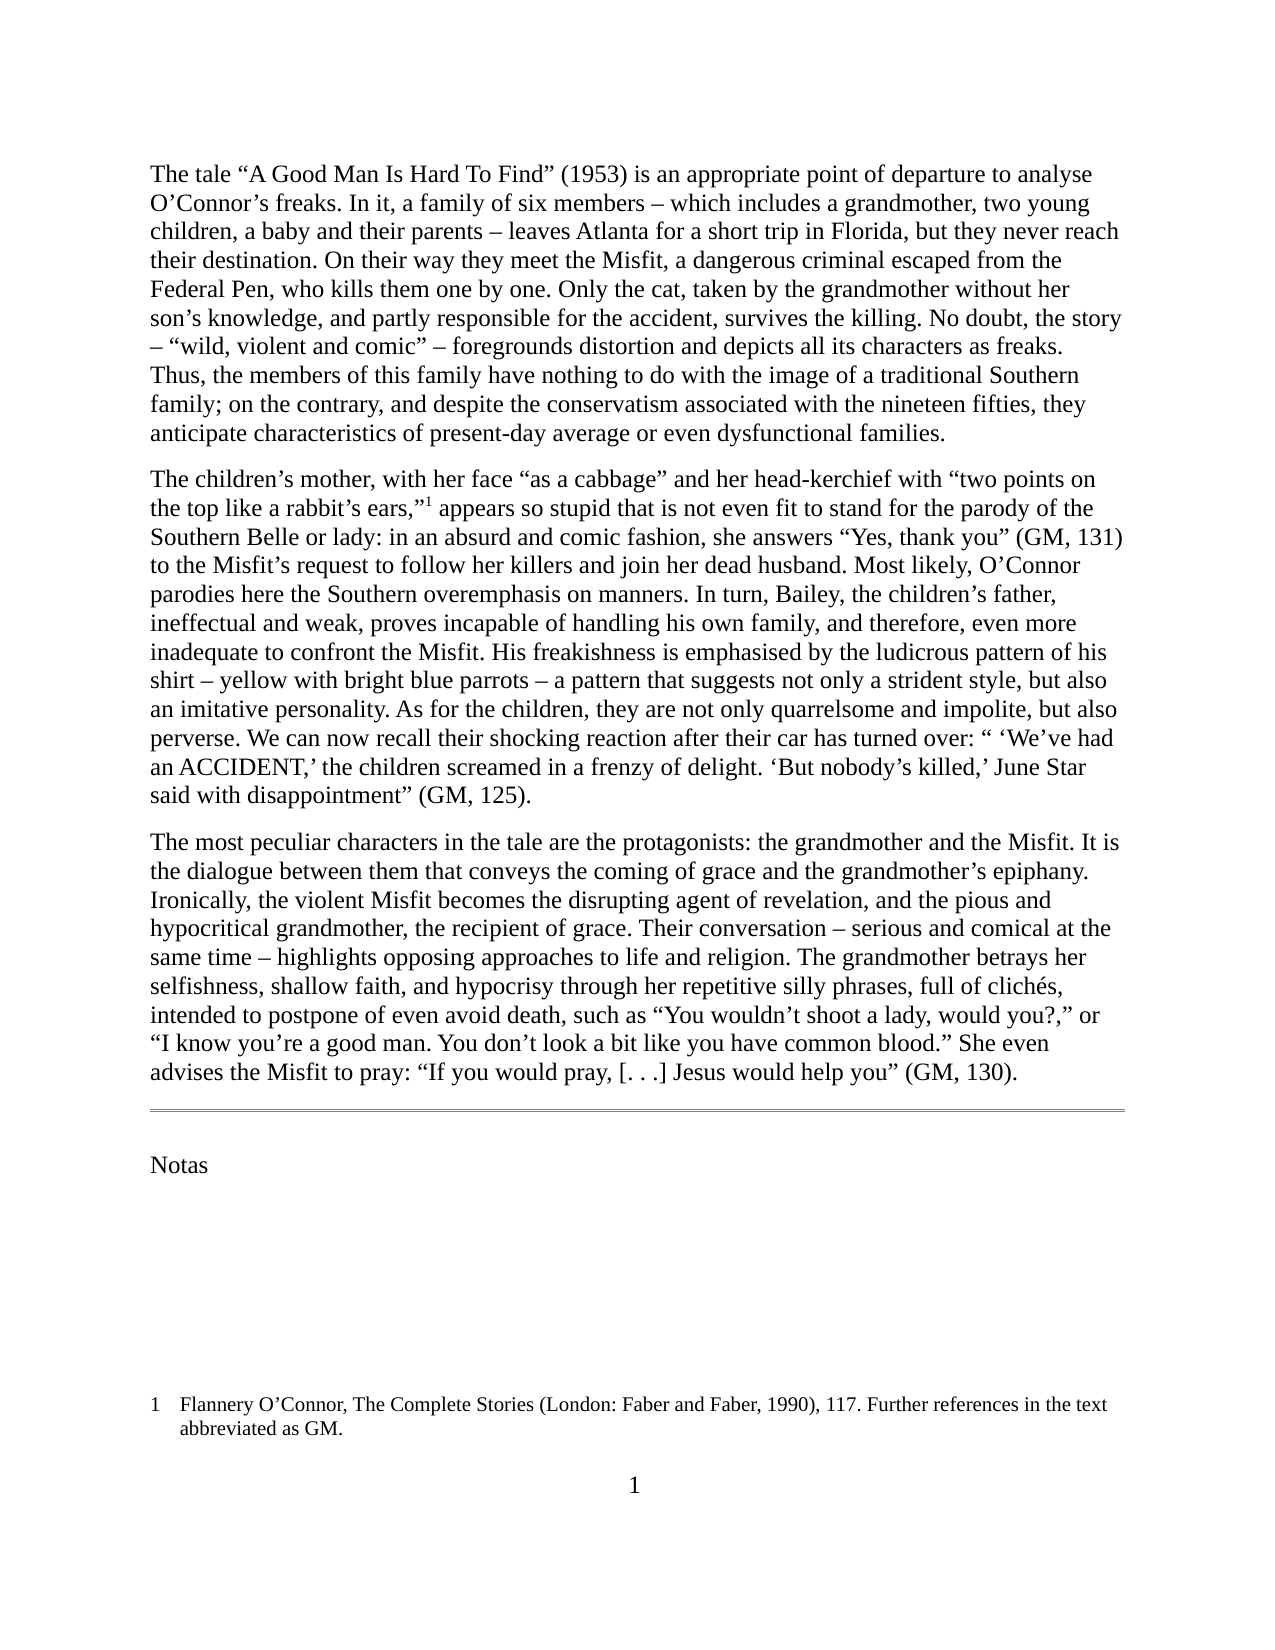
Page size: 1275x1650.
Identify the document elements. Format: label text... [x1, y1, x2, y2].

text The most peculiar characters in the tale are the protagonists: the grandmother and the Misfit. It is the dialogue between them that conveys the coming of grace and the grandmother’s epiphany. Ironically, the violent Misfit becomes the disrupting agent of revelation, and the pious and hypocritical grandmother, the recipient of grace. Their conversation – serious and comical at the same time – highlights opposing approaches to life and religion. The grandmother betrays her selfishness, shallow faith, and hypocrisy through her repetitive silly phrases, full of clichés, intended to postpone of even avoid death, such as “You wouldn’t shoot a lady, would you?,” or “I know you’re a good man. You don’t look a bit like you have common blood.” She even advises the Misfit to pray: “If you would pray, [. . .] Jesus would help you” (GM, 130). [150, 827, 1125, 1086]
text The tale “A Good Man Is Hard To Find” (1953) is an appropriate point of departure to analyse O’Connor’s freaks. In it, a family of six members – which includes a grandmother, two young children, a baby and their parents – leaves Atlanta for a short trip in Florida, but they never reach their destination. On their way they meet the Misfit, a dangerous criminal escaped from the Federal Pen, who kills them one by one. Only the cat, taken by the grandmother without her son’s knowledge, and partly responsible for the accident, survives the killing. No doubt, the story – “wild, violent and comic” – foregrounds distortion and depicts all its characters as freaks. Thus, the members of this family have nothing to do with the image of a traditional Southern family; on the contrary, and despite the conservatism associated with the nineteen fifties, they anticipate characteristics of present-day average or even dysfunctional families. [150, 159, 1125, 446]
text Flannery O’Connor, The Complete Stories (London: Faber and Faber, 1990), 117. Further references in the text abbreviated as GM. [150, 1392, 1125, 1440]
text Notas [150, 1150, 1125, 1179]
text The children’s mother, with her face “as a cabbage” and her head-kerchief with “two points on the top like a rabbit’s ears,” appears so stupid that is not even fit to stand for the parody of the Southern Belle or lady: in an absurd and comic fashion, she answers “Yes, thank you” (GM, 131) to the Misfit’s request to follow her killers and join her dead husband. Most likely, O’Connor parodies here the Southern overemphasis on manners. In turn, Bailey, the children’s father, ineffectual and weak, proves incapable of handling his own family, and therefore, even more inadequate to confront the Misfit. His freakishness is emphasised by the ludicrous pattern of his shirt – yellow with bright blue parrots – a pattern that suggests not only a strident style, but also an imitative personality. As for the children, they are not only quarrelsome and impolite, but also perverse. We can now recall their shocking reaction after their car has turned over: “ ‘We’ve had an ACCIDENT,’ the children screamed in a frenzy of delight. ‘But nobody’s killed,’ June Star said with disappointment” (GM, 125). [150, 464, 1125, 809]
